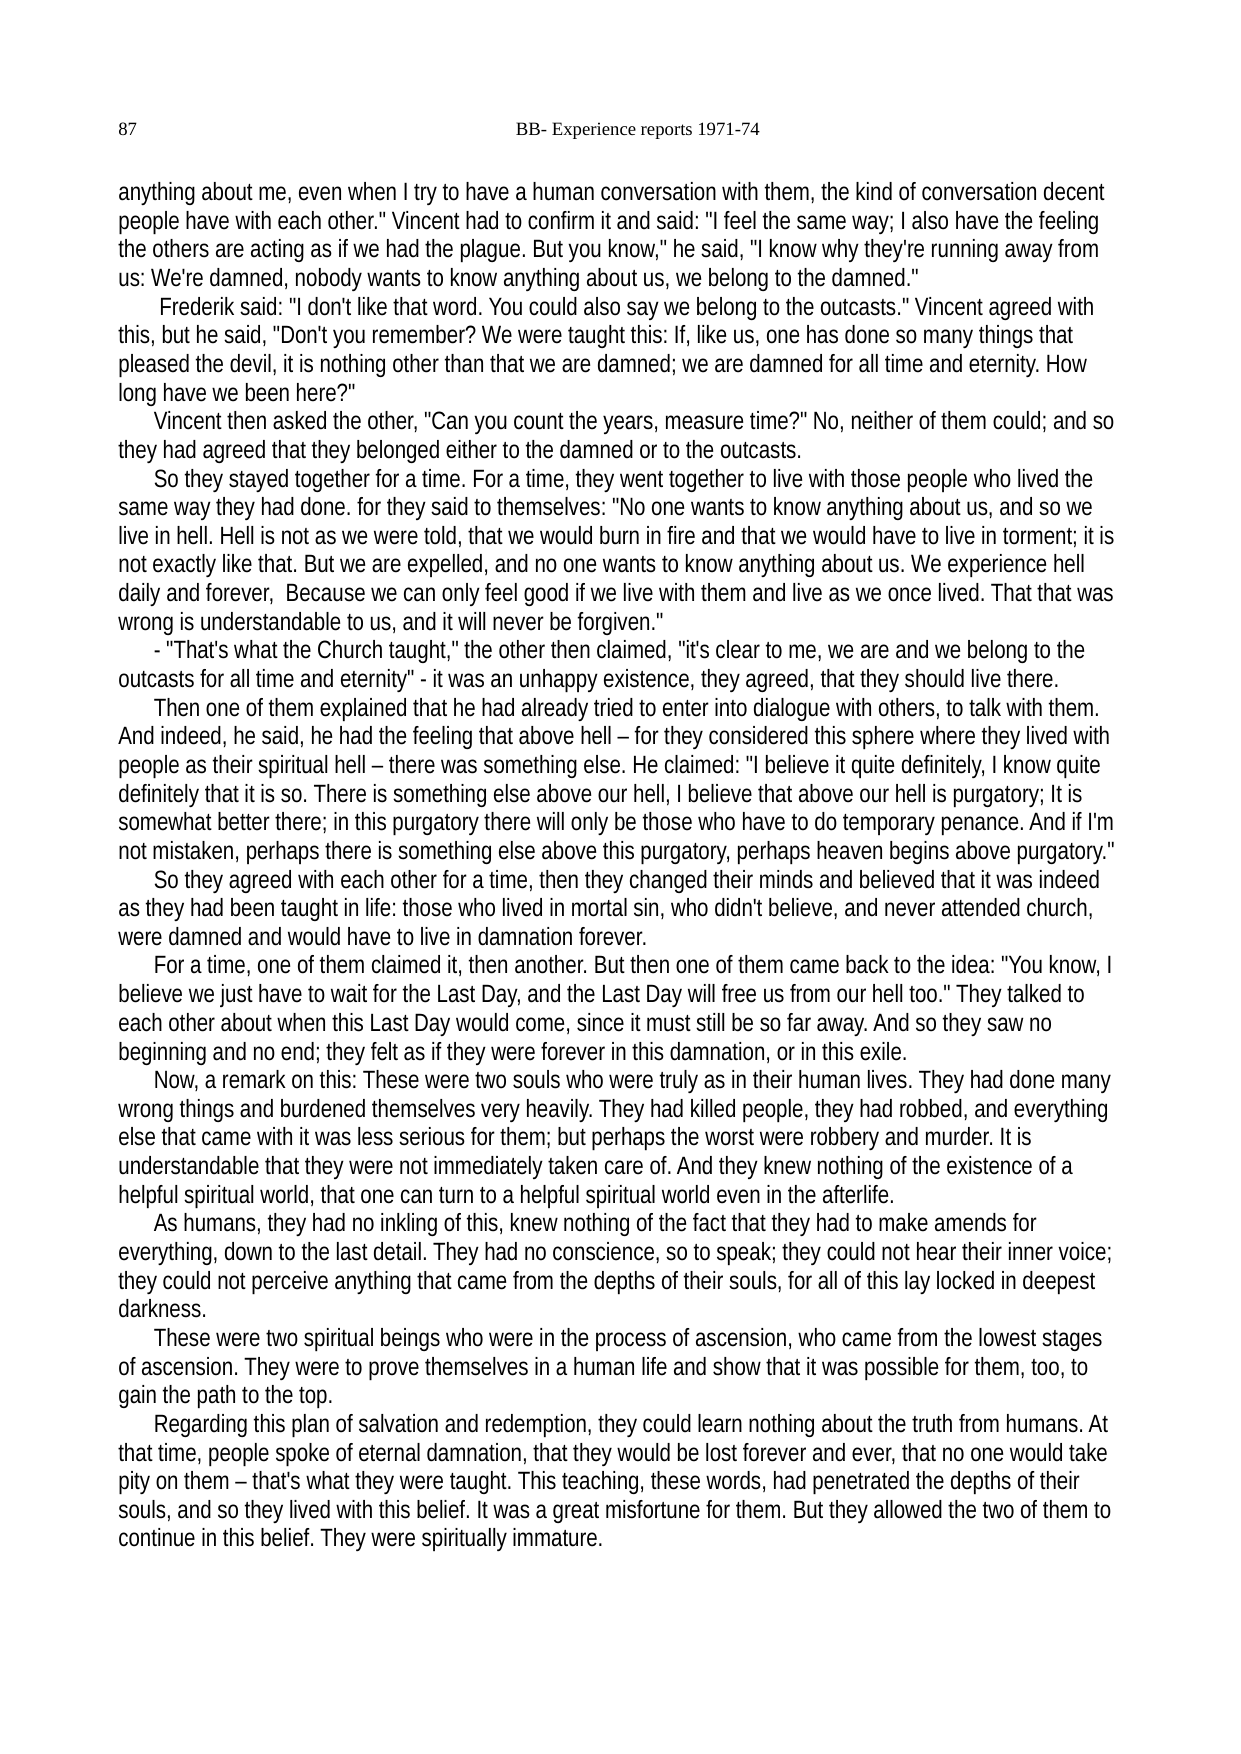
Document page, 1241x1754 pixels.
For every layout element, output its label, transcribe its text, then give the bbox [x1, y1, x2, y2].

text - "That's what the Church taught," the other then claimed, "it's clear to me, we are and we belong to the outcasts for all time and eternity" - it was an unhappy existence, they agreed, that they should live there. [118, 635, 1123, 693]
text Vincent then asked the other, "Can you count the years, measure time?" No, neither of them could; and so they had agreed that they belonged either to the damned or to the outcasts. [118, 406, 1123, 463]
text Regarding this plan of salvation and redemption, they could learn nothing about the truth from humans. At that time, people spoke of eternal damnation, that they would be lost forever and ever, that no one would take pity on them – that's what they were taught. This teaching, these words, had penetrated the depths of their souls, and so they lived with this belief. It was a great misfortune for them. But they allowed the two of them to continue in this belief. They were spiritually immature. [118, 1409, 1123, 1552]
text As humans, they had no inkling of this, knew nothing of the fact that they had to make amends for everything, down to the last detail. They had no conscience, so to speak; they could not hear their inner voice; they could not perceive anything that came from the depths of their souls, for all of this lay locked in deepest darkness. [118, 1208, 1123, 1323]
text Now, a remark on this: These were two souls who were truly as in their human lives. They had done many wrong things and burdened themselves very heavily. They had killed people, they had robbed, and everything else that came with it was less serious for them; but perhaps the worst were robbery and murder. It is understandable that they were not immediately taken care of. And they knew nothing of the existence of a helpful spiritual world, that one can turn to a helpful spiritual world even in the afterlife. [118, 1065, 1123, 1208]
text These were two spiritual beings who were in the process of ascension, who came from the lowest stages of ascension. They were to prove themselves in a human life and show that it was possible for them, too, to gain the path to the top. [118, 1323, 1123, 1409]
text So they stayed together for a time. For a time, they went together to live with those people who lived the same way they had done. for they said to themselves: "No one wants to know anything about us, and so we live in hell. Hell is not as we were told, that we would burn in fire and that we would have to live in torment; it is not exactly like that. But we are expelled, and no one wants to know anything about us. We experience hell daily and forever, Because we can only feel good if we live with them and live as we once lived. That that was wrong is understandable to us, and it will never be forgiven." [118, 463, 1123, 635]
text anything about me, even when I try to have a human conversation with them, the kind of conversation decent people have with each other." Vincent had to confirm it and said: "I feel the same way; I also have the feeling the others are acting as if we had the plague. But you know," he said, "I know why they're running away from us: We're damned, nobody wants to know anything about us, we belong to the damned." [118, 177, 1123, 292]
text Then one of them explained that he had already tried to enter into dialogue with others, to talk with them. And indeed, he said, he had the feeling that above hell – for they considered this sphere where they lived with people as their spiritual hell – there was something else. He claimed: "I believe it quite definitely, I know quite definitely that it is so. There is something else above our hell, I believe that above our hell is purgatory; It is somewhat better there; in this purgatory there will only be those who have to do temporary penance. And if I'm not mistaken, perhaps there is something else above this purgatory, perhaps heaven begins above purgatory." [118, 693, 1123, 864]
text Frederik said: "I don't like that word. You could also say we belong to the outcasts." Vincent agreed with this, but he said, "Don't you remember? We were taught this: If, like us, one has done so many things that pleased the devil, it is nothing other than that we are damned; we are damned for all time and eternity. How long have we been here?" [118, 292, 1123, 406]
text For a time, one of them claimed it, then another. But then one of them came back to the idea: "You know, I believe we just have to wait for the Last Day, and the Last Day will free us from our hell too." They talked to each other about when this Last Day would come, since it must still be so far away. And so they saw no beginning and no end; they felt as if they were forever in this damnation, or in this exile. [118, 951, 1123, 1065]
text So they agreed with each other for a time, then they changed their minds and believed that it was indeed as they had been taught in life: those who lived in mortal sin, who didn't believe, and never attended church, were damned and would have to live in damnation forever. [118, 864, 1123, 951]
